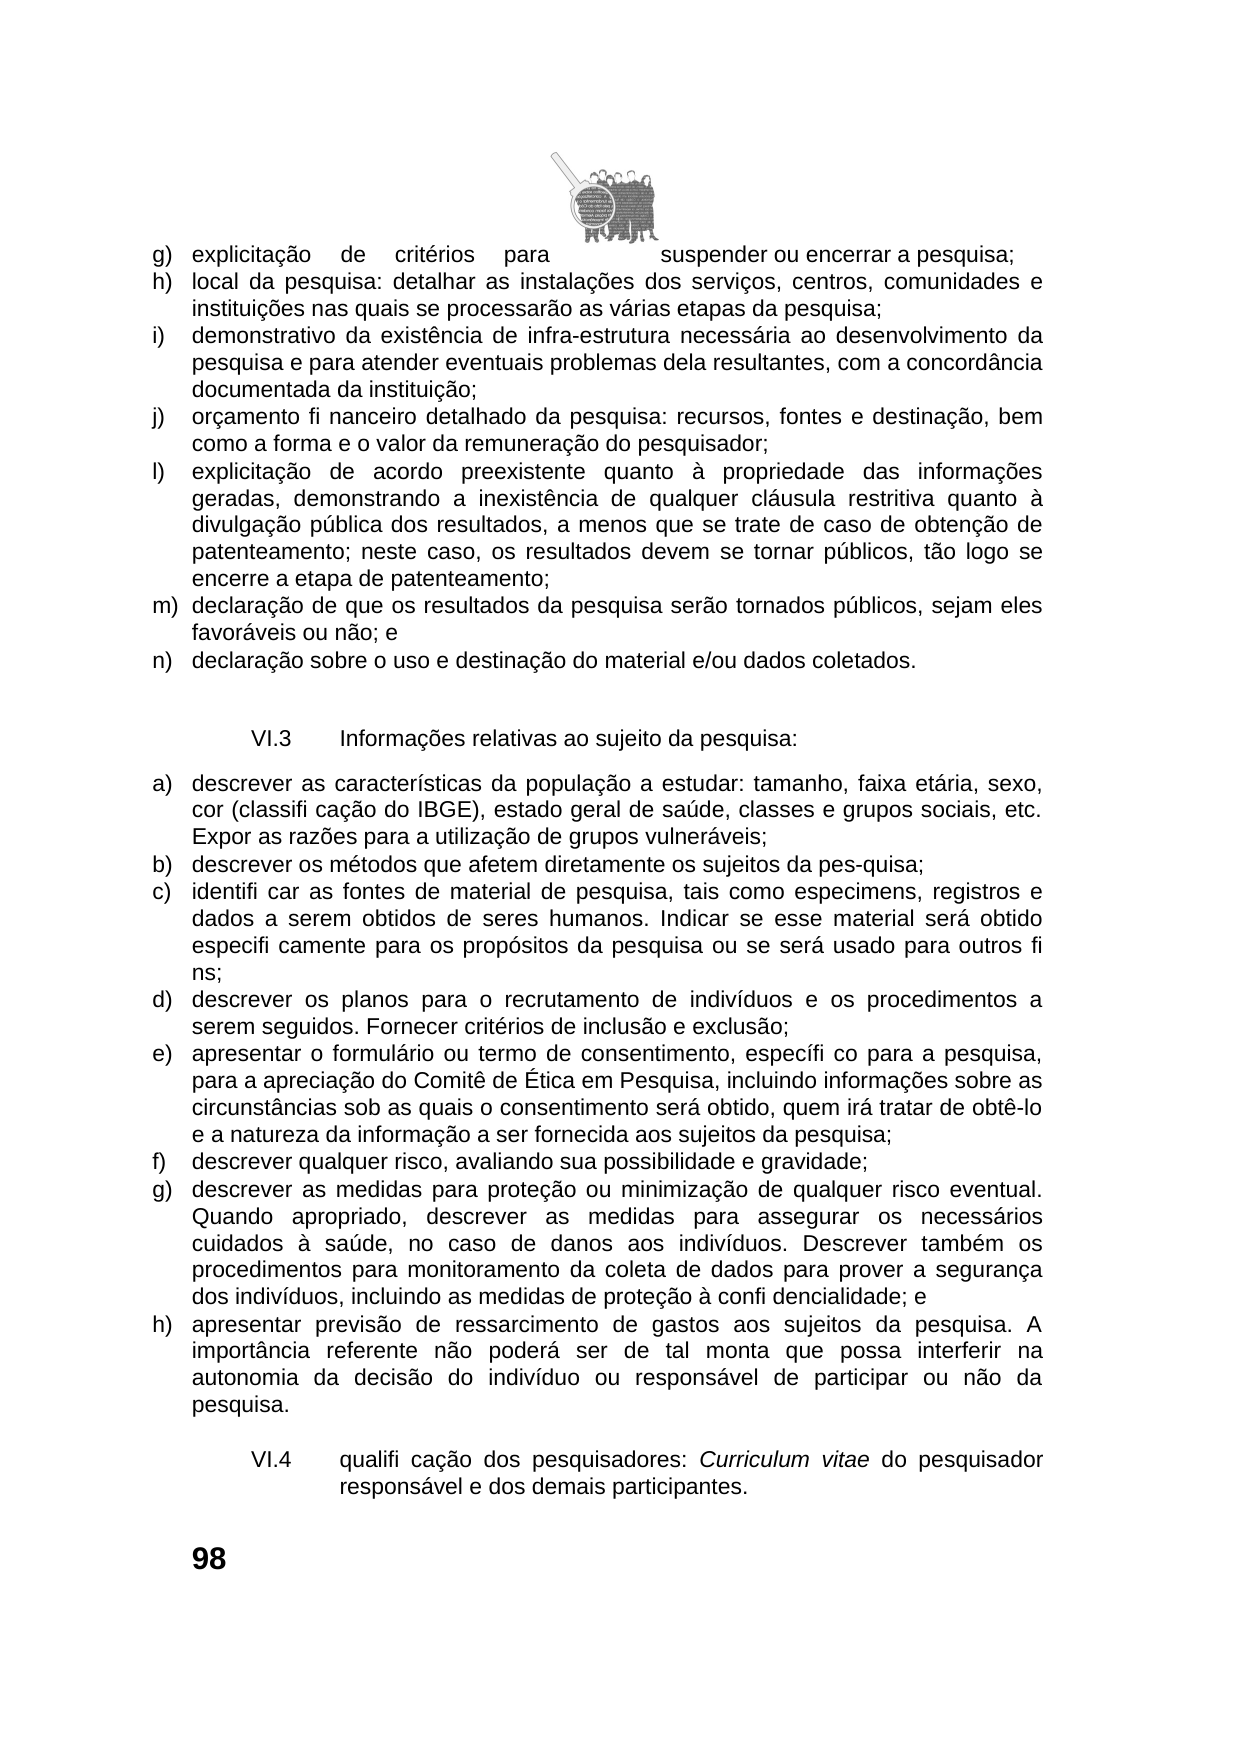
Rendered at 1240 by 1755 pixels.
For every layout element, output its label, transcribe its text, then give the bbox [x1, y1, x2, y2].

list Informações relativas ao sujeito da pesquisa: [251, 725, 1043, 751]
list explicitação de critérios para suspender ou encerrar a pesquisa; [152, 241, 1043, 267]
list declaração sobre o uso e destinação do material e/ou dados coletados. [152, 647, 1043, 673]
list declaração de que os resultados da pesquisa serão tornados públicos, sejam eles favoráveis ou não; e [152, 592, 1043, 646]
list apresentar previsão de ressarcimento de gastos aos sujeitos da pesquisa. A importância referente não poderá ser de tal monta que possa interferir na autonomia da decisão do indivíduo ou responsável de participar ou não da pesquisa. [152, 1311, 1043, 1418]
list descrever os planos para o recrutamento de indivíduos e os procedimentos a serem seguidos. Fornecer critérios de inclusão e exclusão; [152, 986, 1043, 1039]
list demonstrativo da existência de infra-estrutura necessária ao desenvolvimento da pesquisa e para atender eventuais problemas dela resultantes, com a concordância documentada da instituição; [152, 322, 1043, 402]
list explicitação de acordo preexistente quanto à propriedade das informações geradas, demonstrando a inexistência de qualquer cláusula restritiva quanto à divulgação pública dos resultados, a menos que se trate de caso de obtenção de patenteamento; neste caso, os resultados devem se tornar públicos, tão logo se encerre a etapa de patenteamento; [152, 458, 1043, 591]
list descrever as medidas para proteção ou minimização de qualquer risco eventual. Quando apropriado, descrever as medidas para assegurar os necessários cuidados à saúde, no caso de danos aos indivíduos. Descrever também os procedimentos para monitoramento da coleta de dados para prover a segurança dos indivíduos, incluindo as medidas de proteção à confi dencialidade; e [152, 1176, 1043, 1309]
list apresentar o formulário ou termo de consentimento, específi co para a pesquisa, para a apreciação do Comitê de Ética em Pesquisa, incluindo informações sobre as circunstâncias sob as quais o consentimento será obtido, quem irá tratar de obtê-lo e a natureza da informação a ser fornecida aos sujeitos da pesquisa; [152, 1040, 1043, 1147]
list descrever os métodos que afetem diretamente os sujeitos da pes-quisa; [152, 851, 1043, 877]
list descrever qualquer risco, avaliando sua possibilidade e gravidade; [152, 1148, 1043, 1175]
list identifi car as fontes de material de pesquisa, tais como especimens, registros e dados a serem obtidos de seres humanos. Indicar se esse material será obtido especifi camente para os propósitos da pesquisa ou se será usado para outros fi ns; [152, 878, 1043, 985]
list qualifi cação dos pesquisadores: Curriculum vitae do pesquisador responsável e dos demais participantes. [251, 1446, 1043, 1499]
list descrever as características da população a estudar: tamanho, faixa etária, sexo, cor (classifi cação do IBGE), estado geral de saúde, classes e grupos sociais, etc. Expor as razões para a utilização de grupos vulneráveis; [152, 769, 1043, 849]
list orçamento fi nanceiro detalhado da pesquisa: recursos, fontes e destinação, bem como a forma e o valor da remuneração do pesquisador; [152, 403, 1043, 457]
list local da pesquisa: detalhar as instalações dos serviços, centros, comunidades e instituições nas quais se processarão as várias etapas da pesquisa; [152, 268, 1043, 321]
